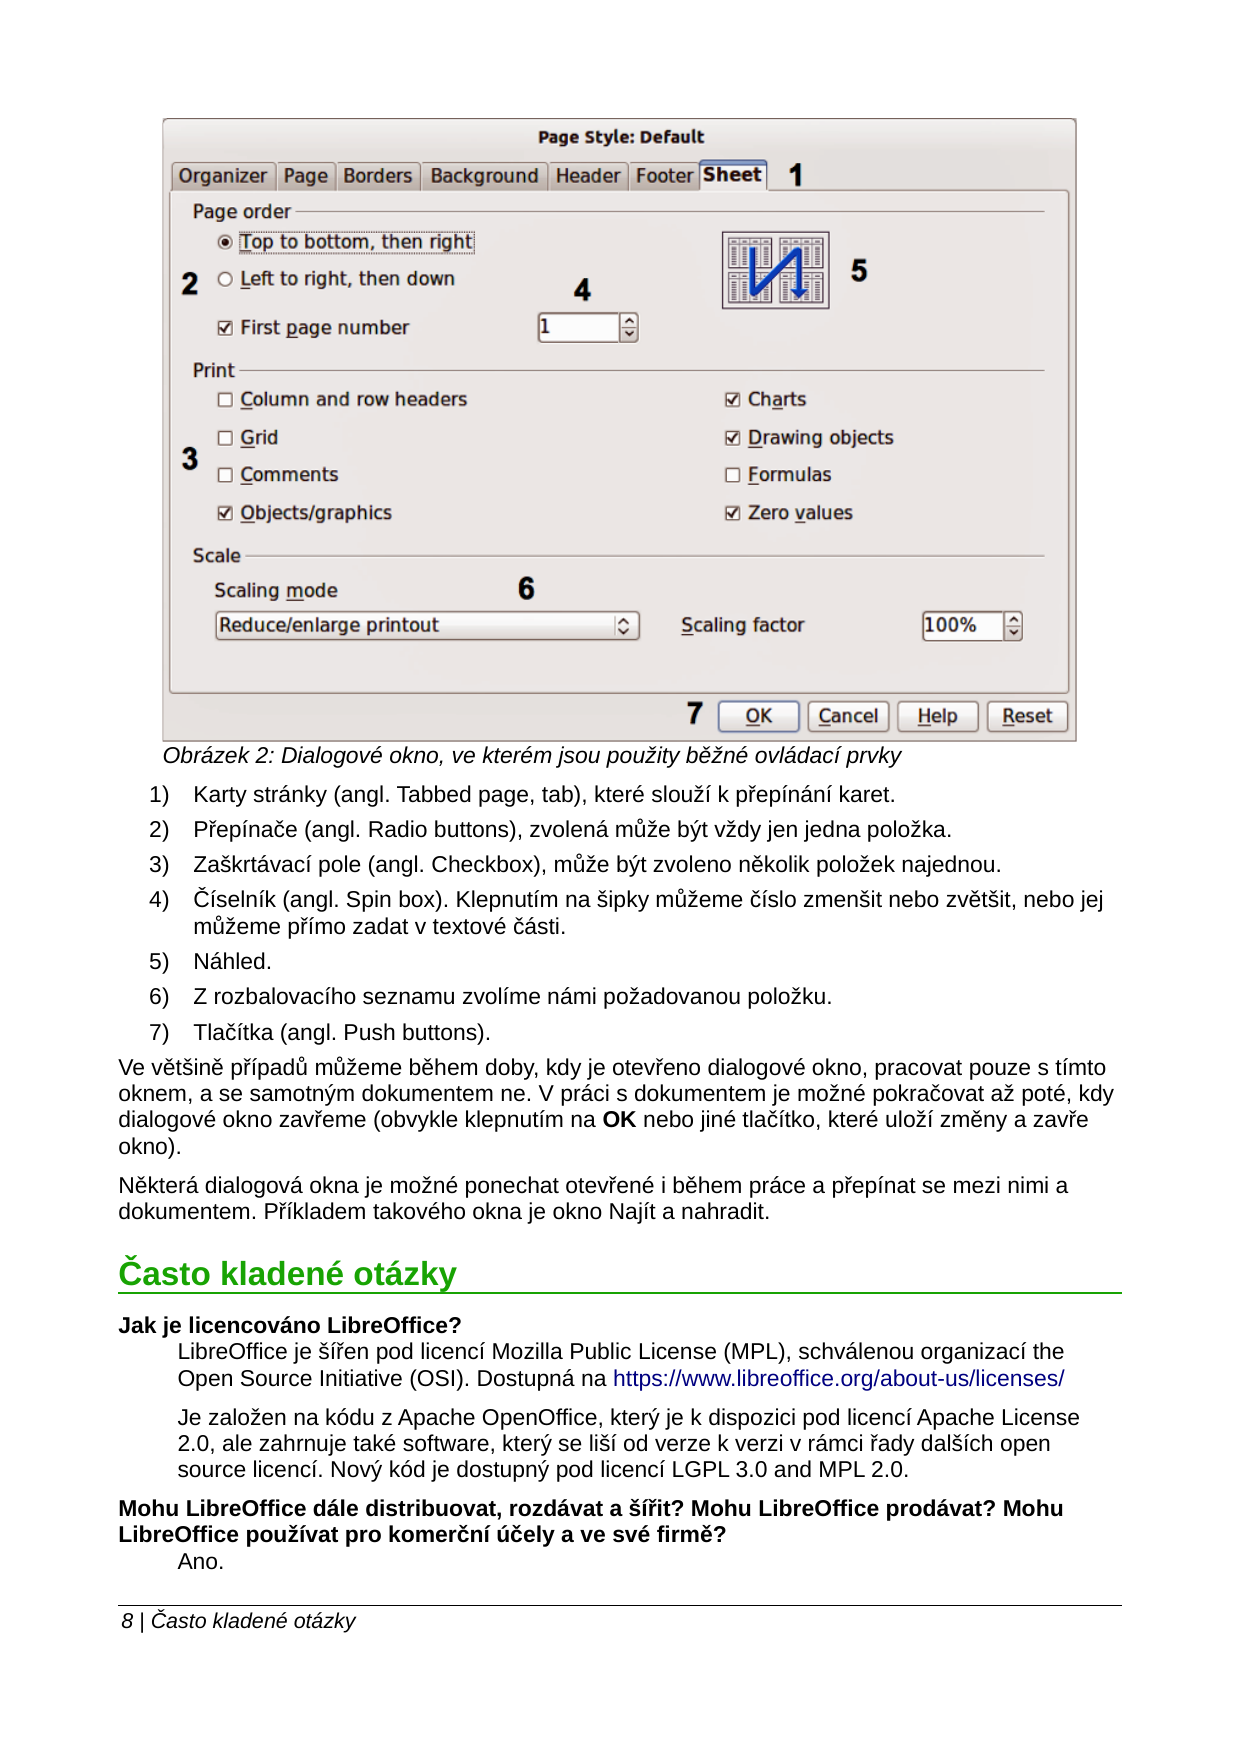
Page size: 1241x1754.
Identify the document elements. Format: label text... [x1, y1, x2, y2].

list Číselník (angl. Spin box). Klepnutím na šipky můžeme číslo zmenšit nebo zvětšit, nebo jej můžeme přímo zadat v textové části. [169, 886, 1122, 939]
text Ve většině případů můžeme během doby, kdy je otevřeno dialogové okno, pracovat pouze s tímto oknem, a se samotným dokumentem ne. V práci s dokumentem je možné pokračovat až poté, kdy dialogové okno zavřeme (obvykle klepnutím na OK nebo jiné tlačítko, které uloží změny a zavře okno). [118, 1054, 1122, 1159]
subtitle Často kladené otázky [118, 1254, 1122, 1292]
list Z rozbalovacího seznamu zvolíme námi požadovanou položku. [169, 983, 1122, 1009]
text LibreOffice je šířen pod licencí Mozilla Public License (MPL), schválenou organizací the Open Source Initiative (OSI). Dostupná na https://www.libreoffice.org/about-us/licenses/ [177, 1338, 1122, 1391]
list Tlačítka (angl. Push buttons). [169, 1018, 1122, 1045]
list Náhled. [169, 948, 1122, 974]
text Je založen na kódu z Apache OpenOffice, který je k dispozici pod licencí Apache License 2.0, ale zahrnuje také software, který se liší od verze k verzi v rámci řady dalších open source licencí. Nový kód je dostupný pod licencí LGPL 3.0 and MPL 2.0. [177, 1403, 1122, 1483]
list Karty stránky (angl. Tabbed page, tab), které slouží k přepínání karet. [169, 781, 1122, 807]
text Jak je licencováno LibreOffice? [118, 1312, 1122, 1338]
list Zaškrtávací pole (angl. Checkbox), může být zvoleno několik položek najednou. [169, 851, 1122, 878]
text Ano. [177, 1548, 1122, 1574]
text Obrázek 2: Dialogové okno, ve kterém jsou použity běžné ovládací prvky [162, 743, 1078, 769]
text Některá dialogová okna je možné ponechat otevřené i během práce a přepínat se mezi nimi a dokumentem. Příkladem takového okna je okno Najít a nahradit. [118, 1172, 1122, 1224]
list Přepínače (angl. Radio buttons), zvolená může být vždy jen jedna položka. [169, 816, 1122, 842]
picture [162, 118, 1078, 743]
text Mohu LibreOffice dále distribuovat, rozdávat a šířit? Mohu LibreOffice prodávat? Mohu LibreOffice používat pro komerční účely a ve své firmě? [118, 1495, 1122, 1548]
